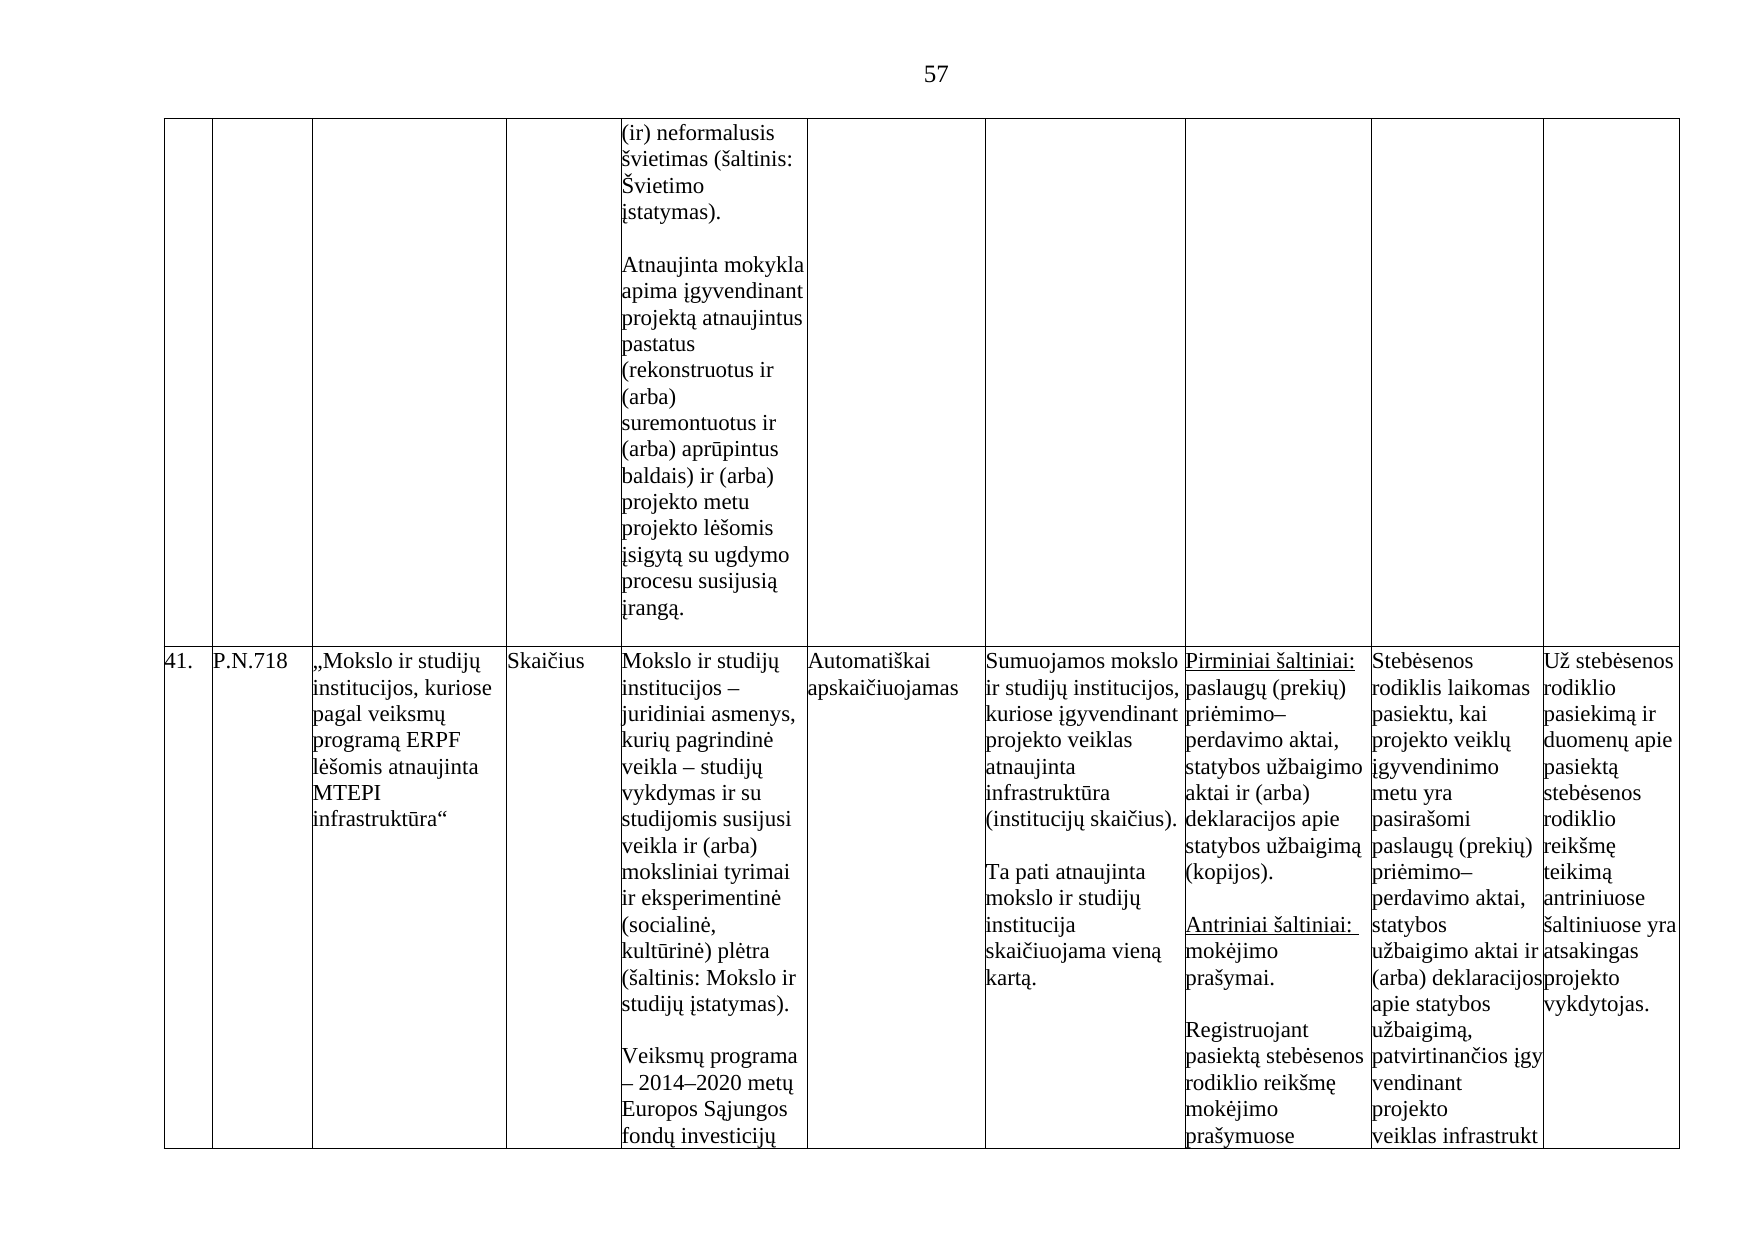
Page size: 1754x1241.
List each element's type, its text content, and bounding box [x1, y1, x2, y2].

table_cell Sumuojamos mokslo ir studijų institucijos, kuriose įgyvendinant projekto veiklas atnaujinta infrastruktūra (institucijų skaičius). Ta pati atnaujinta mokslo ir studijų institucija skaičiuojama vieną kartą. [986, 647, 1185, 1148]
table_cell Mokslo ir studijų institucijos – juridiniai asmenys, kurių pagrindinė veikla – studijų vykdymas ir su studijomis susijusi veikla ir (arba) moksliniai tyrimai ir eksperimentinė (socialinė, kultūrinė) plėtra (šaltinis: Mokslo ir studijų įstatymas). Veiksmų programa – 2014–2020 metų Europos Sąjungos fondų investicijų [622, 647, 807, 1148]
table_cell [1544, 119, 1679, 646]
table_cell „Mokslo ir studijų institucijos, kuriose pagal veiksmų programą ERPF lėšomis atnaujinta MTEPI infrastruktūra“ [313, 647, 506, 1148]
table_cell [1186, 119, 1371, 646]
table_cell [808, 119, 985, 646]
table_cell Automatiškai apskaičiuojamas [808, 647, 985, 1148]
table_cell (ir) neformalusis švietimas (šaltinis: Švietimo įstatymas). Atnaujinta mokykla apima įgyvendinant projektą atnaujintus pastatus (rekonstruotus ir (arba) suremontuotus ir (arba) aprūpintus baldais) ir (arba) projekto metu projekto lėšomis įsigytą su ugdymo procesu susijusią įrangą. [622, 119, 807, 646]
table_cell Skaičius [507, 647, 621, 1148]
table_cell P.N.718 [213, 647, 312, 1148]
table_cell [313, 119, 506, 646]
table_cell [986, 119, 1185, 646]
table_cell Už stebėsenos rodiklio pasiekimą ir duomenų apie pasiektą stebėsenos rodiklio reikšmę teikimą antriniuose šaltiniuose yra atsakingas projekto vykdytojas. [1544, 647, 1679, 1148]
table_cell [1372, 119, 1543, 646]
table_cell [213, 119, 312, 646]
table_cell [507, 119, 621, 646]
table_cell [165, 119, 212, 646]
table_cell Stebėsenos rodiklis laikomas pasiektu, kai projekto veiklų įgyvendinimo metu yra pasirašomi paslaugų (prekių) priėmimo– perdavimo aktai, statybos užbaigimo aktai ir (arba) deklaracijos apie statybos užbaigimą, patvirtinančios įgyvendinant projekto veiklas infrastrukt [1372, 647, 1543, 1148]
table_cell 41. [165, 647, 212, 1148]
table_cell Pirminiai šaltiniai: paslaugų (prekių) priėmimo–perdavimo aktai, statybos užbaigimo aktai ir (arba) deklaracijos apie statybos užbaigimą (kopijos). Antriniai šaltiniai: mokėjimo prašymai. Registruojant pasiektą stebėsenos rodiklio reikšmę mokėjimo prašymuose [1186, 647, 1371, 1148]
